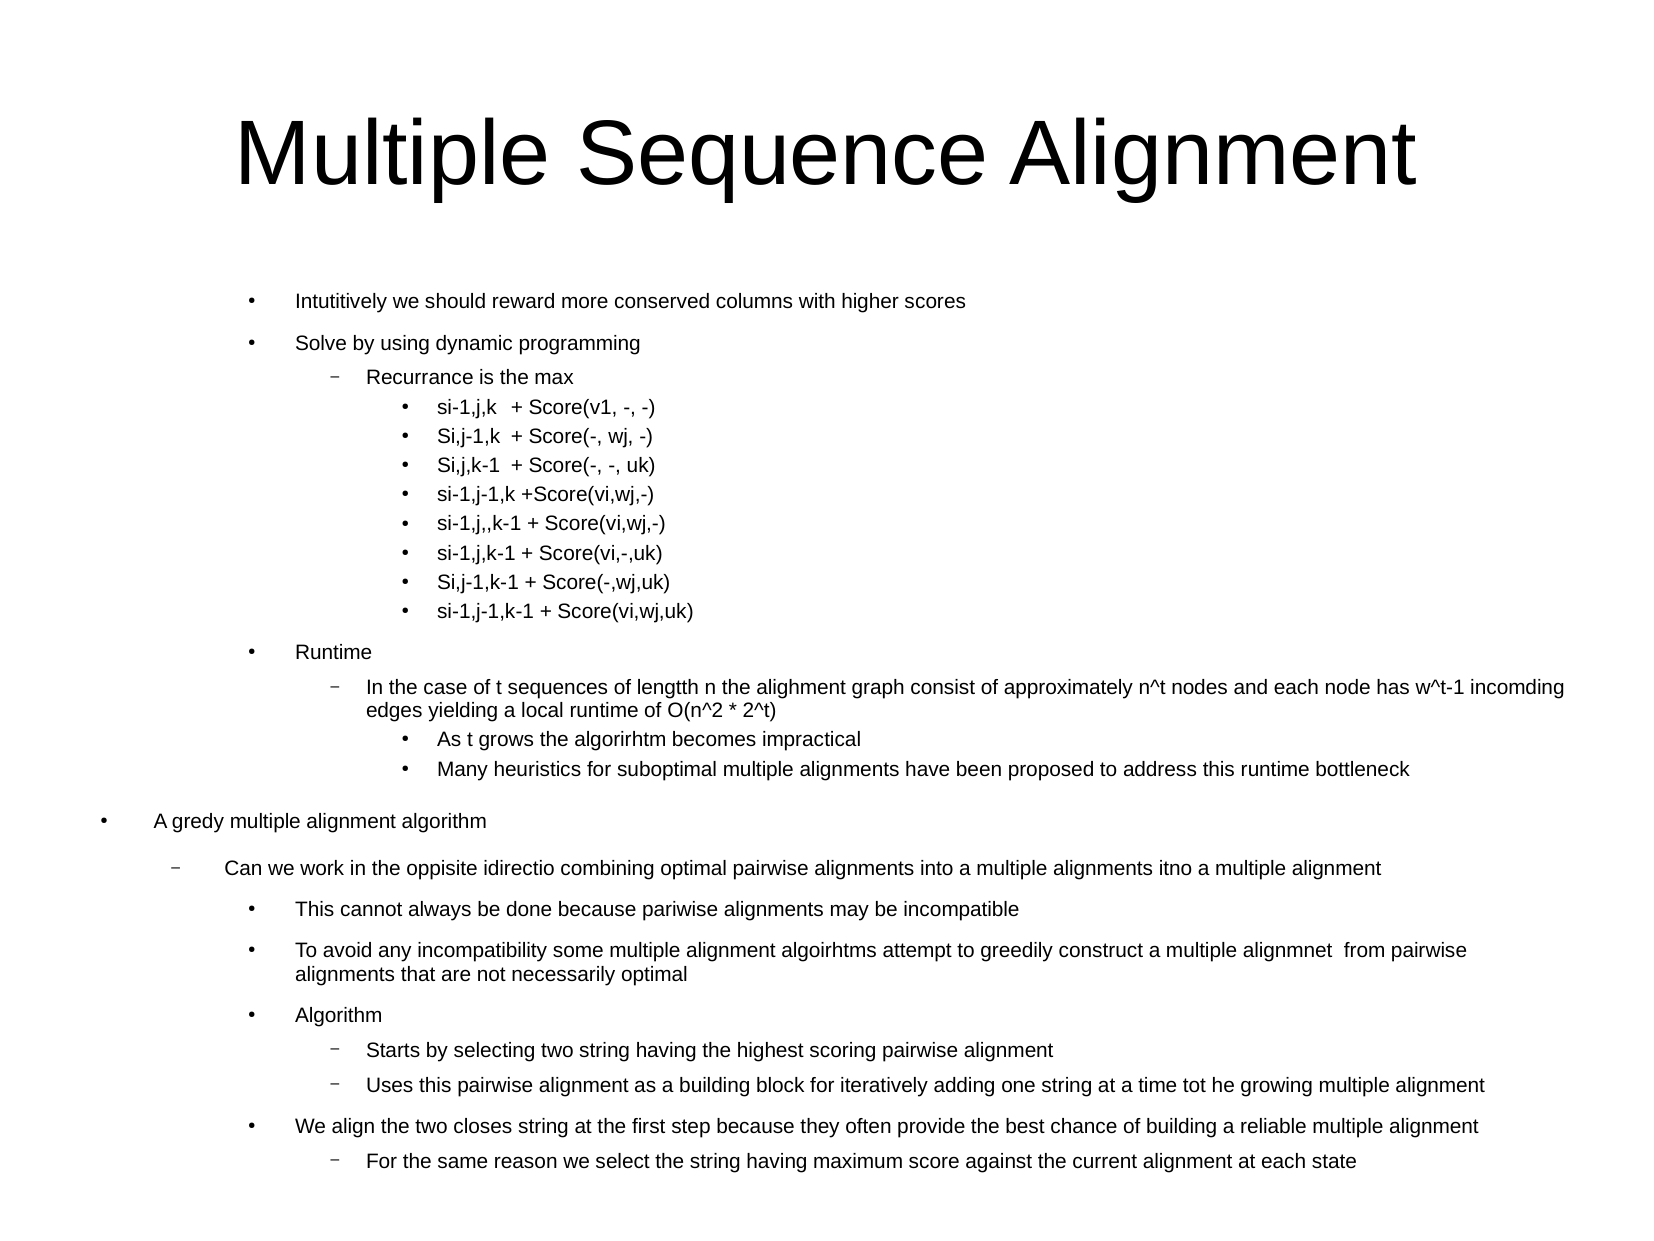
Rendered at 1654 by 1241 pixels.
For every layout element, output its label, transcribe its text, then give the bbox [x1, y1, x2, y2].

list Intutitively we should reward more conserved columns with higher scores Solve by using dynamic programming Recurrance is the max si-1,j,k + Score(v1, -, -) Si,j-1,k + Score(-, wj, -) Si,j,k-1 + Score(-, -, uk) si-1,j-1,k +Score(vi,wj,-) si-1,j,,k-1 + Score(vi,wj,-) si-1,j,k-1 + Score(vi,-,uk) Si,j-1,k-1 + Score(-,wj,uk) si-1,j-1,k-1 + Score(vi,wj,uk) Runtime In the case of t sequences of lengtth n the alighment graph consist of approximately n^t nodes and each node has w^t-1 incomding edges yielding a local runtime of O(n^2 * 2^t) As t grows the algorirhtm becomes impractical Many heuristics for suboptimal multiple alignments have been proposed to address this runtime bottleneck A gredy multiple alignment algorithm Can we work in the oppisite idirectio combining optimal pairwise alignments into a multiple alignments itno a multiple alignment This cannot always be done because pariwise alignments may be incompatible To avoid any incompatibility some multiple alignment algoirhtms attempt to greedily construct a multiple alignmnet from pairwise alignments that are not necessarily optimal Algorithm Starts by selecting two string having the highest scoring pairwise alignment Uses this pairwise alignment as a building block for iteratively adding one string at a time tot he growing multiple alignment We align the two closes string at the first step because they often provide the best chance of building a reliable multiple alignment For the same reason we select the string having maximum score against the current alignment at each state [82, 290, 1571, 1217]
title Multiple Sequence Alignment [82, 49, 1571, 257]
